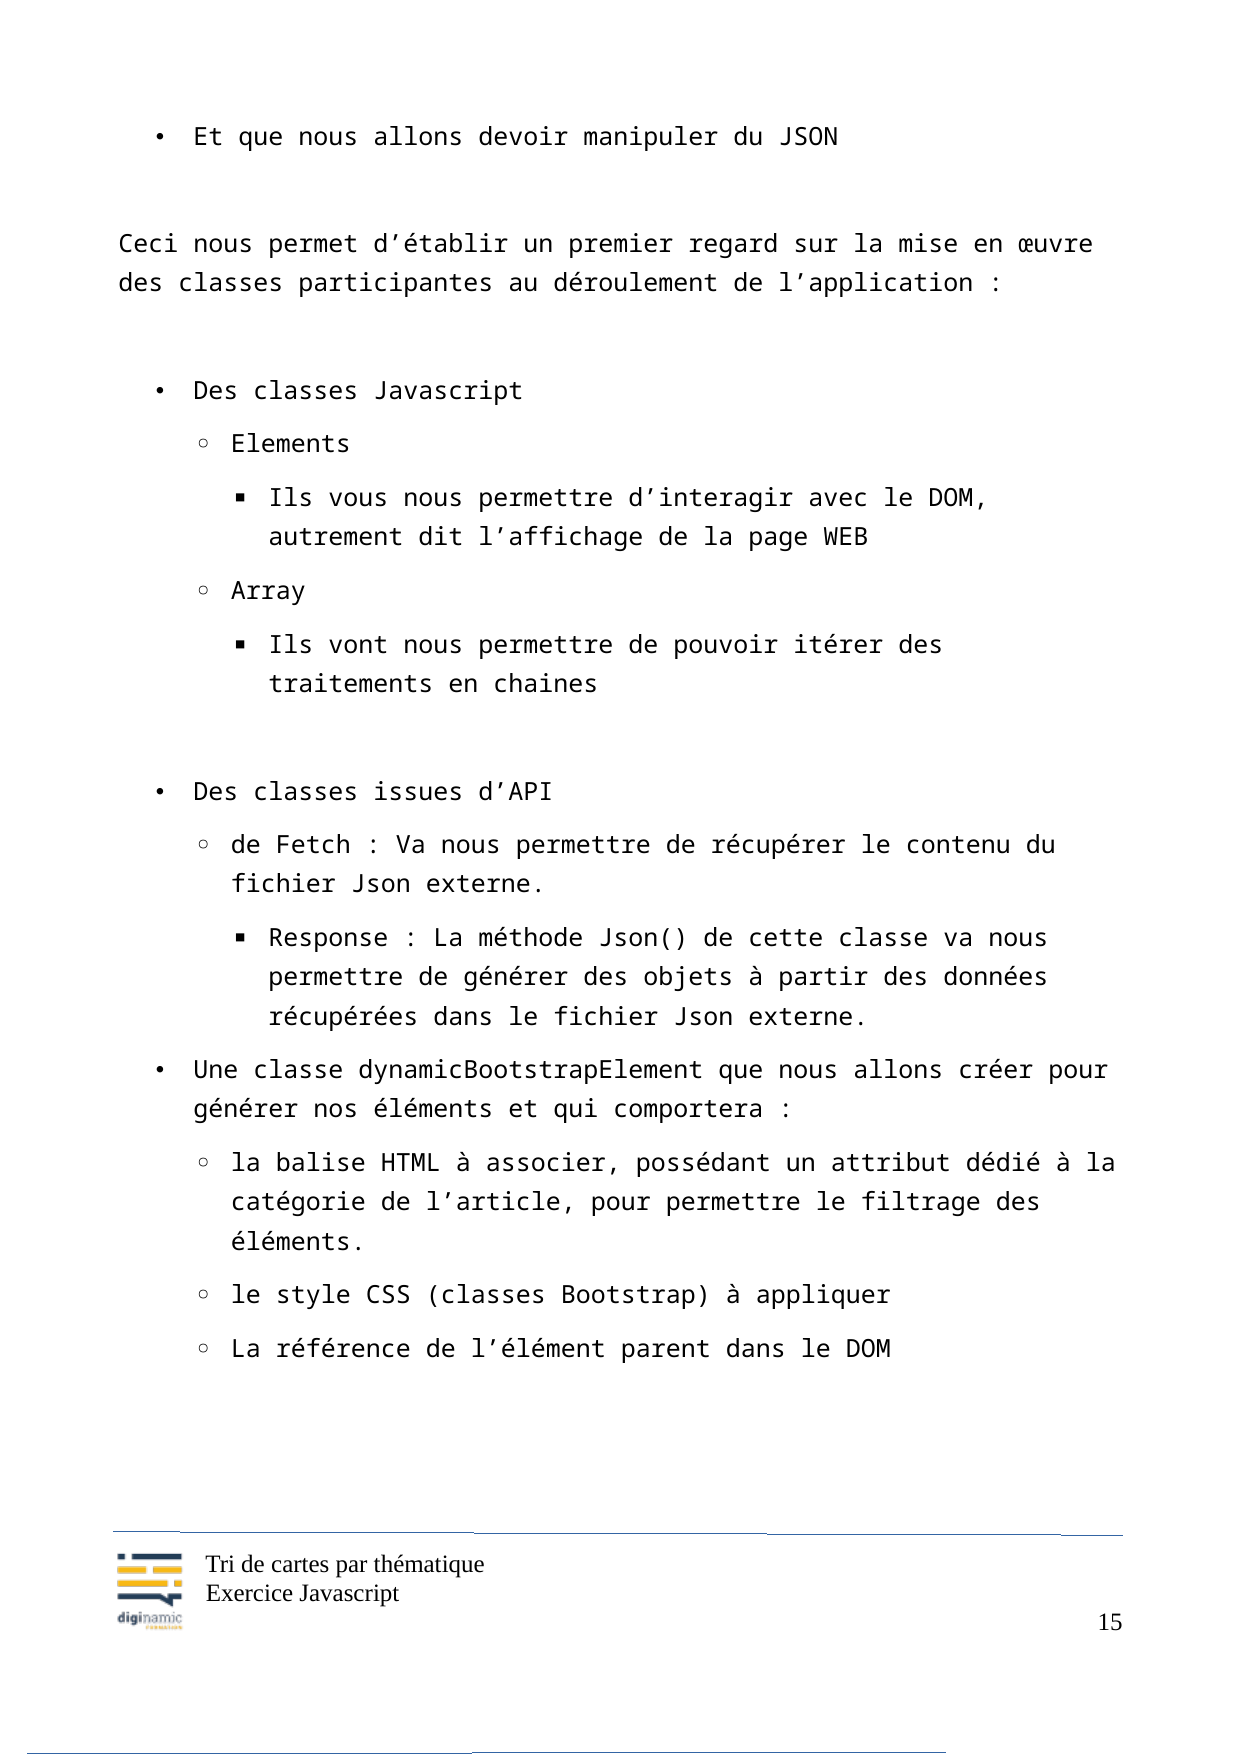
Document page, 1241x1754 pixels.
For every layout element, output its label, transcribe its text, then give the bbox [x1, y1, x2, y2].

list Ils vont nous permettre de pouvoir itérer des traitements en chaines [231, 626, 1122, 700]
list le style CSS (classes Bootstrap) à appliquer [193, 1277, 1122, 1311]
list Une classe dynamicBootstrapElement que nous allons créer pour générer nos éléments et qui comportera : [156, 1052, 1122, 1125]
list Elements [193, 426, 1122, 460]
list Array [193, 573, 1122, 607]
list Et que nous allons devoir manipuler du JSON [156, 118, 1122, 152]
list Ils vous nous permettre d’interagir avec le DOM, autrement dit l’affichage de la page WEB [231, 480, 1122, 553]
list Des classes Javascript [156, 372, 1122, 406]
text Ceci nous permet d’établir un premier regard sur la mise en œuvre des classes participantes au déroulement de l’application : [118, 226, 1122, 299]
list de Fetch : Va nous permettre de récupérer le contenu du fichier Json externe. [193, 827, 1122, 900]
list la balise HTML à associer, possédant un attribut dédié à la catégorie de l’article, pour permettre le filtrage des éléments. [193, 1145, 1122, 1257]
list Des classes issues d’API [156, 773, 1122, 807]
list La référence de l’élément parent dans le DOM [193, 1331, 1122, 1365]
list Response : La méthode Json() de cette classe va nous permettre de générer des objets à partir des données récupérées dans le fichier Json externe. [231, 920, 1122, 1032]
picture [115, 1551, 186, 1632]
